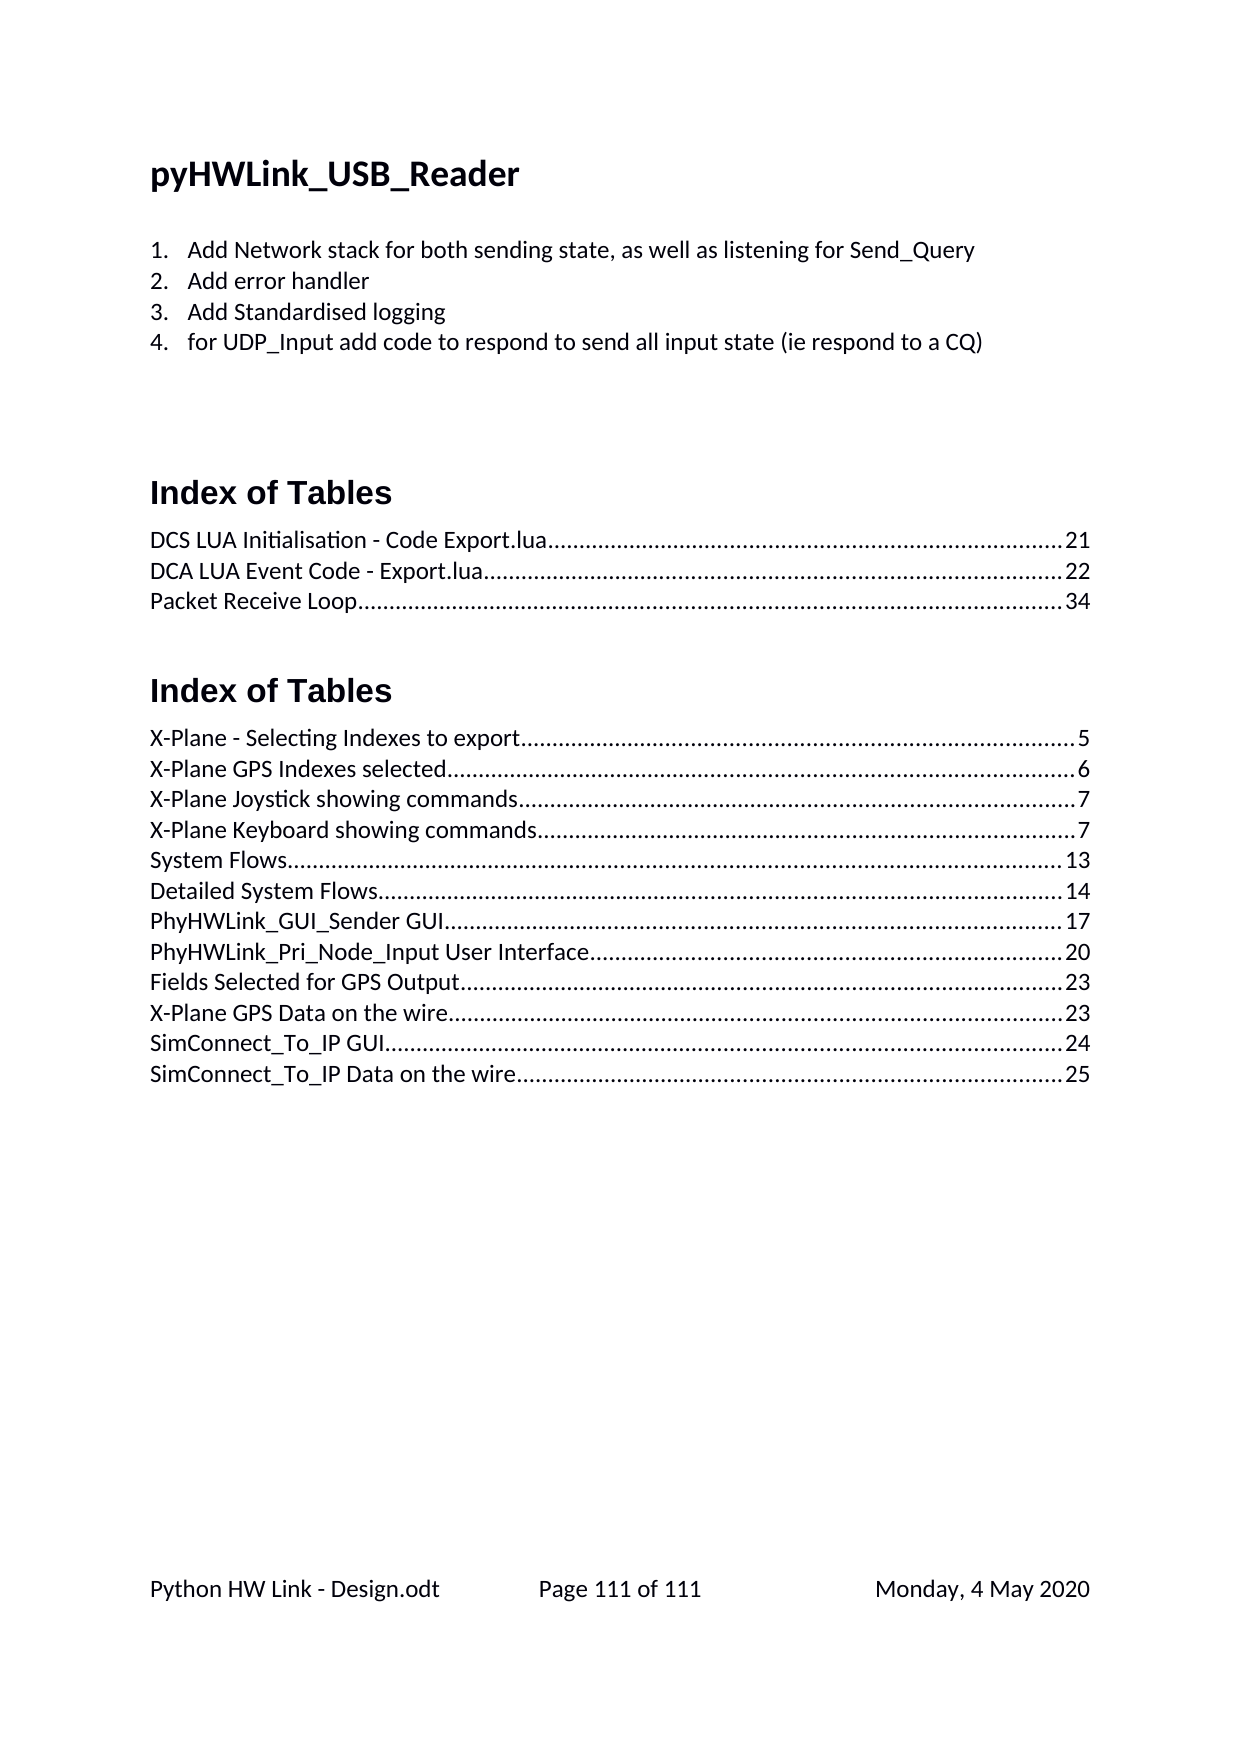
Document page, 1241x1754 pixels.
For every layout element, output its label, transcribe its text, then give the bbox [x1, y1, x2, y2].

list Add Standardised logging [150, 296, 1090, 326]
text X-Plane - Selecting Indexes to export 5 [150, 722, 1090, 753]
text X-Plane Keyboard showing commands 7 [150, 814, 1090, 844]
subtitle Index of Tables [150, 671, 1090, 710]
list for UDP_Input add code to respond to send all input state (ie respond to a CQ) [150, 326, 1090, 357]
text PhyHWLink_Pri_Node_Input User Interface 20 [150, 936, 1090, 966]
text X-Plane Joystick showing commands 7 [150, 783, 1090, 814]
text System Flows 13 [150, 844, 1090, 875]
text Packet Receive Loop 34 [150, 585, 1090, 616]
text SimConnect_To_IP Data on the wire 25 [150, 1058, 1090, 1088]
subtitle pyHWLink_USB_Reader [150, 150, 1090, 196]
text Fields Selected for GPS Output 23 [150, 966, 1090, 997]
list Add Network stack for both sending state, as well as listening for Send_Query [150, 235, 1090, 265]
text DCS LUA Initialisation - Code Export.lua 21 [150, 524, 1090, 555]
text SimConnect_To_IP GUI 24 [150, 1027, 1090, 1058]
text PhyHWLink_GUI_Sender GUI 17 [150, 905, 1090, 936]
text DCA LUA Event Code - Export.lua 22 [150, 555, 1090, 585]
text X-Plane GPS Indexes selected 6 [150, 753, 1090, 783]
text Detailed System Flows 14 [150, 875, 1090, 905]
text X-Plane GPS Data on the wire 23 [150, 997, 1090, 1027]
subtitle Index of Tables [150, 473, 1090, 512]
list Add error handler [150, 265, 1090, 296]
